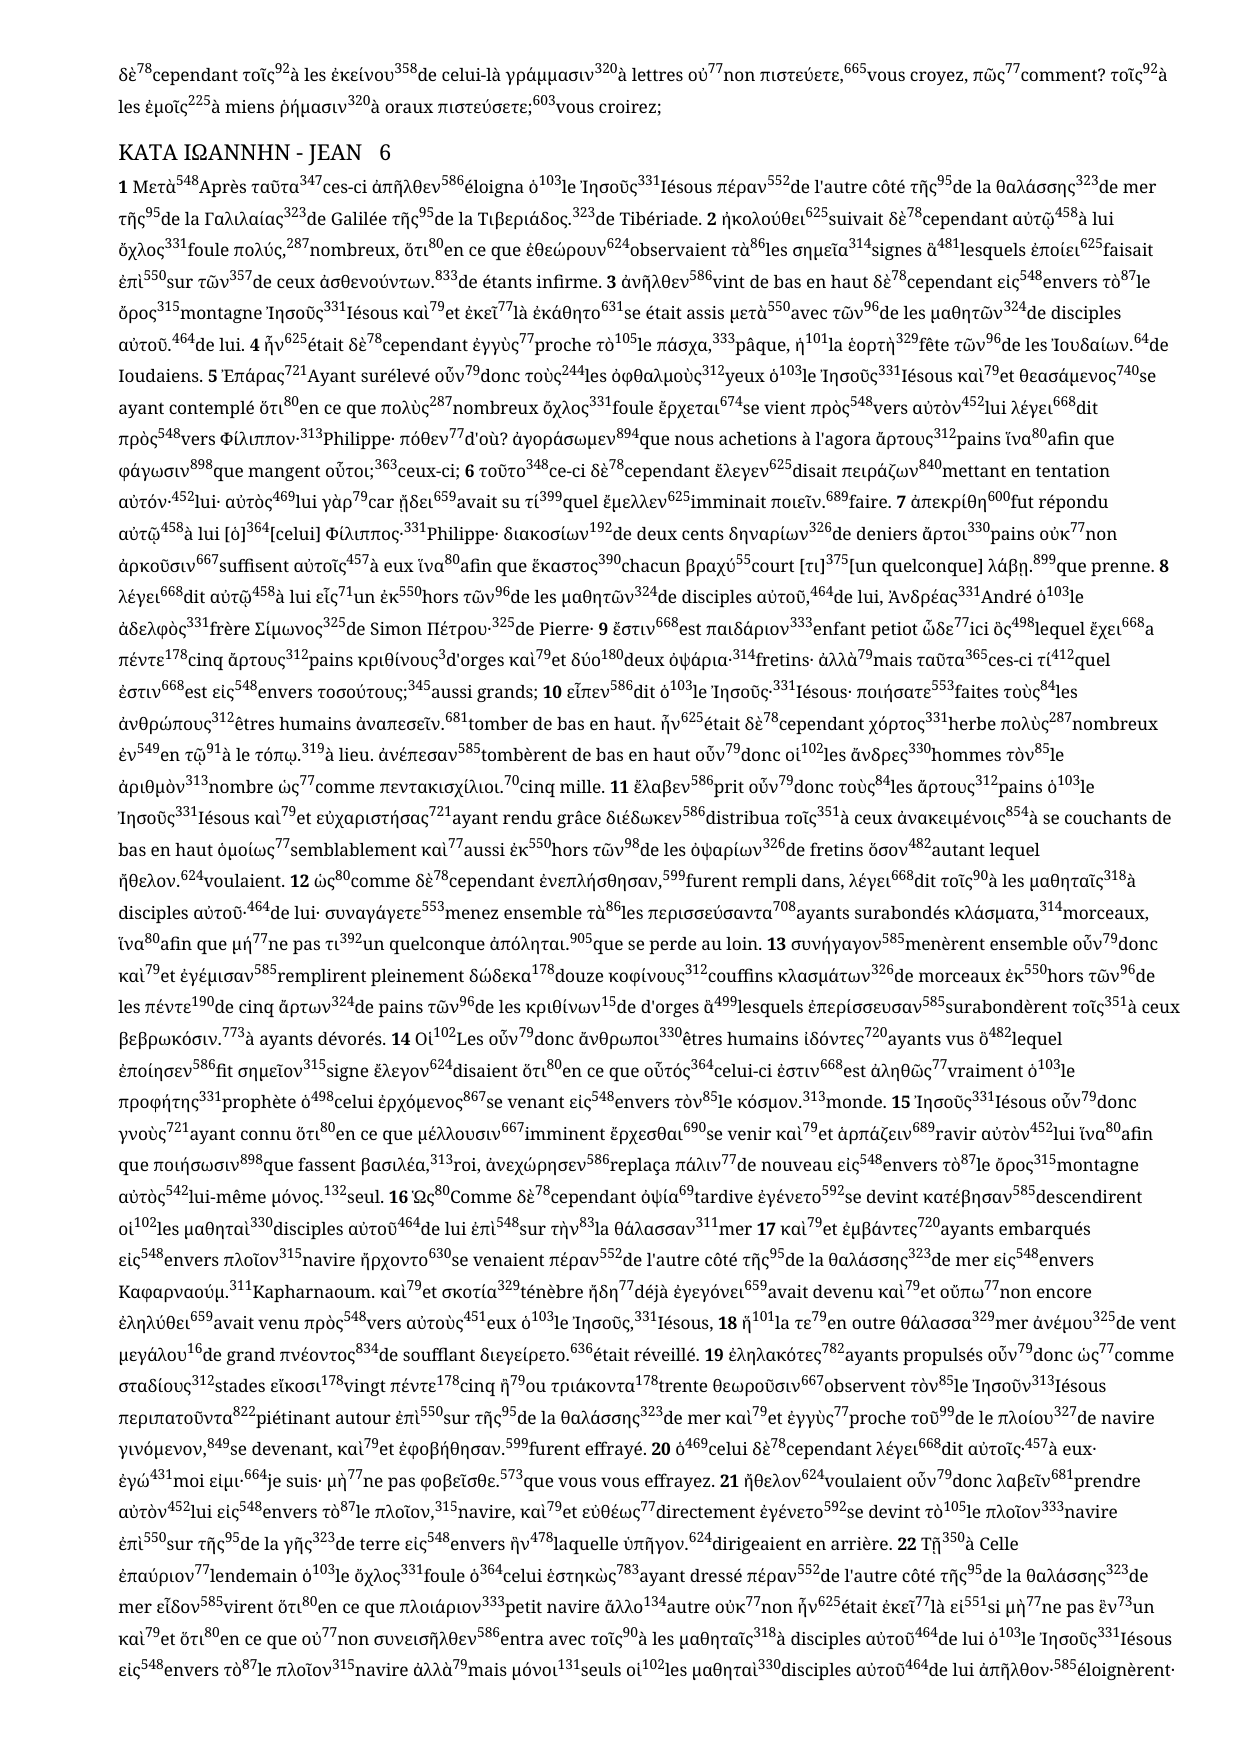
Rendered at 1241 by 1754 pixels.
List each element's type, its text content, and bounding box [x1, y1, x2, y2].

text 1 Μετὰ548Après ταῦτα347ces-ci ἀπῆλθεν586éloigna ὁ103le Ἰησοῦς331Iésous πέραν552de l'autre côté τῆς95de la θαλάσσης323de mer τῆς95de la Γαλιλαίας323de Galilée τῆς95de la Τιβεριάδος.323de Tibériade. 2 ἠκολούθει625suivait δὲ78cependant αὐτῷ458à lui ὄχλος331foule πολύς,287nombreux, ὅτι80en ce que ἐθεώρουν624observaient τὰ86les σημεῖα314signes ἃ481lesquels ἐποίει625faisait ἐπὶ550sur τῶν357de ceux ἀσθενούντων.833de étants infirme. 3 ἀνῆλθεν586vint de bas en haut δὲ78cependant εἰς548envers τὸ87le ὄρος315montagne Ἰησοῦς331Iésous καὶ79et ἐκεῖ77là ἐκάθητο631se était assis μετὰ550avec τῶν96de les μαθητῶν324de disciples αὐτοῦ.464de lui. 4 ἦν625était δὲ78cependant ἐγγὺς77proche τὸ105le πάσχα,333pâque, ἡ101la ἑορτὴ329fête τῶν96de les Ἰουδαίων.64de Ioudaiens. 5 Ἐπάρας721Ayant surélevé οὖν79donc τοὺς244les ὀφθαλμοὺς312yeux ὁ103le Ἰησοῦς331Iésous καὶ79et θεασάμενος740se ayant contemplé ὅτι80en ce que πολὺς287nombreux ὄχλος331foule ἔρχεται674se vient πρὸς548vers αὐτὸν452lui λέγει668dit πρὸς548vers Φίλιππον·313Philippe· πόθεν77d'où? ἀγοράσωμεν894que nous achetions à l'agora ἄρτους312pains ἵνα80afin que φάγωσιν898que mangent οὗτοι;363ceux-ci; 6 τοῦτο348ce-ci δὲ78cependant ἔλεγεν625disait πειράζων840mettant en tentation αὐτόν·452lui· αὐτὸς469lui γὰρ79car ᾔδει659avait su τί399quel ἔμελλεν625imminait ποιεῖν.689faire. 7 ἀπεκρίθη600fut répondu αὐτῷ458à lui [ὁ]364[celui] Φίλιππος·331Philippe· διακοσίων192de deux cents δηναρίων326de deniers ἄρτοι330pains οὐκ77non ἀρκοῦσιν667suffisent αὐτοῖς457à eux ἵνα80afin que ἕκαστος390chacun βραχύ55court [τι]375[un quelconque] λάβῃ.899que prenne. 8 λέγει668dit αὐτῷ458à lui εἷς71un ἐκ550hors τῶν96de les μαθητῶν324de disciples αὐτοῦ,464de lui, Ἀνδρέας331André ὁ103le ἀδελφὸς331frère Σίμωνος325de Simon Πέτρου·325de Pierre· 9 ἔστιν668est παιδάριον333enfant petiot ὧδε77ici ὃς498lequel ἔχει668a πέντε178cinq ἄρτους312pains κριθίνους3d'orges καὶ79et δύο180deux ὀψάρια·314fretins· ἀλλὰ79mais ταῦτα365ces-ci τί412quel ἐστιν668est εἰς548envers τοσούτους;345aussi grands; 10 εἶπεν586dit ὁ103le Ἰησοῦς·331Iésous· ποιήσατε553faites τοὺς84les ἀνθρώπους312êtres humains ἀναπεσεῖν.681tomber de bas en haut. ἦν625était δὲ78cependant χόρτος331herbe πολὺς287nombreux ἐν549en τῷ91à le τόπῳ.319à lieu. ἀνέπεσαν585tombèrent de bas en haut οὖν79donc οἱ102les ἄνδρες330hommes τὸν85le ἀριθμὸν313nombre ὡς77comme πεντακισχίλιοι.70cinq mille. 11 ἔλαβεν586prit οὖν79donc τοὺς84les ἄρτους312pains ὁ103le Ἰησοῦς331Iésous καὶ79et εὐχαριστήσας721ayant rendu grâce διέδωκεν586distribua τοῖς351à ceux ἀνακειμένοις854à se couchants de bas en haut ὁμοίως77semblablement καὶ77aussi ἐκ550hors τῶν98de les ὀψαρίων326de fretins ὅσον482autant lequel ἤθελον.624voulaient. 12 ὡς80comme δὲ78cependant ἐνεπλήσθησαν,599furent rempli dans, λέγει668dit τοῖς90à les μαθηταῖς318à disciples αὐτοῦ·464de lui· συναγάγετε553menez ensemble τὰ86les περισσεύσαντα708ayants surabondés κλάσματα,314morceaux, ἵνα80afin que μή77ne pas τι392un quelconque ἀπόληται.905que se perde au loin. 13 συνήγαγον585menèrent ensemble οὖν79donc καὶ79et ἐγέμισαν585remplirent pleinement δώδεκα178douze κοφίνους312couffins κλασμάτων326de morceaux ἐκ550hors τῶν96de les πέντε190de cinq ἄρτων324de pains τῶν96de les κριθίνων15de d'orges ἃ499lesquels ἐπερίσσευσαν585surabondèrent τοῖς351à ceux βεβρωκόσιν.773à ayants dévorés. 14 Οἱ102Les οὖν79donc ἄνθρωποι330êtres humains ἰδόντες720ayants vus ὃ482lequel ἐποίησεν586fit σημεῖον315signe ἔλεγον624disaient ὅτι80en ce que οὗτός364celui-ci ἐστιν668est ἀληθῶς77vraiment ὁ103le προφήτης331prophète ὁ498celui ἐρχόμενος867se venant εἰς548envers τὸν85le κόσμον.313monde. 15 Ἰησοῦς331Iésous οὖν79donc γνοὺς721ayant connu ὅτι80en ce que μέλλουσιν667imminent ἔρχεσθαι690se venir καὶ79et ἁρπάζειν689ravir αὐτὸν452lui ἵνα80afin que ποιήσωσιν898que fassent βασιλέα,313roi, ἀνεχώρησεν586replaça πάλιν77de nouveau εἰς548envers τὸ87le ὄρος315montagne αὐτὸς542lui-même μόνος.132seul. 16 Ὡς80Comme δὲ78cependant ὀψία69tardive ἐγένετο592se devint κατέβησαν585descendirent οἱ102les μαθηταὶ330disciples αὐτοῦ464de lui ἐπὶ548sur τὴν83la θάλασσαν311mer 17 καὶ79et ἐμβάντες720ayants embarqués εἰς548envers πλοῖον315navire ἤρχοντο630se venaient πέραν552de l'autre côté τῆς95de la θαλάσσης323de mer εἰς548envers Καφαρναούμ.311Kapharnaoum. καὶ79et σκοτία329ténèbre ἤδη77déjà ἐγεγόνει659avait devenu καὶ79et οὔπω77non encore ἐληλύθει659avait venu πρὸς548vers αὐτοὺς451eux ὁ103le Ἰησοῦς,331Iésous, 18 ἥ101la τε79en outre θάλασσα329mer ἀνέμου325de vent μεγάλου16de grand πνέοντος834de soufflant διεγείρετο.636était réveillé. 19 ἐληλακότες782ayants propulsés οὖν79donc ὡς77comme σταδίους312stades εἴκοσι178vingt πέντε178cinq ἢ79ou τριάκοντα178trente θεωροῦσιν667observent τὸν85le Ἰησοῦν313Iésous περιπατοῦντα822piétinant autour ἐπὶ550sur τῆς95de la θαλάσσης323de mer καὶ79et ἐγγὺς77proche τοῦ99de le πλοίου327de navire γινόμενον,849se devenant, καὶ79et ἐφοβήθησαν.599furent effrayé. 20 ὁ469celui δὲ78cependant λέγει668dit αὐτοῖς·457à eux· ἐγώ431moi εἰμι·664je suis· μὴ77ne pas φοβεῖσθε.573que vous vous effrayez. 21 ἤθελον624voulaient οὖν79donc λαβεῖν681prendre αὐτὸν452lui εἰς548envers τὸ87le πλοῖον,315navire, καὶ79et εὐθέως77directement ἐγένετο592se devint τὸ105le πλοῖον333navire ἐπὶ550sur τῆς95de la γῆς323de terre εἰς548envers ἣν478laquelle ὑπῆγον.624dirigeaient en arrière. 22 Τῇ350à Celle ἐπαύριον77lendemain ὁ103le ὄχλος331foule ὁ364celui ἑστηκὼς783ayant dressé πέραν552de l'autre côté τῆς95de la θαλάσσης323de mer εἶδον585virent ὅτι80en ce que πλοιάριον333petit navire ἄλλο134autre οὐκ77non ἦν625était ἐκεῖ77là εἰ551si μὴ77ne pas ἓν73un καὶ79et ὅτι80en ce que οὐ77non συνεισῆλθεν586entra avec τοῖς90à les μαθηταῖς318à disciples αὐτοῦ464de lui ὁ103le Ἰησοῦς331Iésous εἰς548envers τὸ87le πλοῖον315navire ἀλλὰ79mais μόνοι131seuls οἱ102les μαθηταὶ330disciples αὐτοῦ464de lui ἀπῆλθον·585éloignèrent· 23 ἄλλα133autres ἦλθεν586vint πλοιά[ρια]332navires ἐκ550hors Τιβεριάδος323de Tibériade ἐγγὺς77proche τοῦ97de le τόπου325de lieu ὅπου77là où ἔφαγον585mangèrent τὸν85le ἄρτον313pain εὐχαριστήσαντος716de ayant rendu grâce τοῦ97de le κυρίου.325de Maître. 24 ὅτε80lorsque οὖν79donc εἶδεν586vit ὁ103le ὄχλος331foule ὅτι80en ce que Ἰησοῦς331Iésous οὐκ77non ἔστιν668est ἐκεῖ77là οὐδὲ79non cependant οἱ102les μαθηταὶ330disciples αὐτοῦ,464de lui, ἐνέβησαν585embarquèrent αὐτοὶ468eux εἰς548envers τὰ86les πλοιάρια314petits navires καὶ79et ἦλθον585vinrent εἰς548envers Καφαρναοὺμ311Kapharnaoum ζητοῦντες839cherchants τὸν85le Ἰησοῦν.313Iésous. 25 καὶ79et εὑρόντες720ayants trouvés αὐτὸν452lui πέραν552de l'autre côté τῆς95de la θαλάσσης323de mer εἶπον585dirent αὐτῷ·458à lui· ῥαββί,337rabbi, πότε77quand ὧδε77ici γέγονας;640tu as devenu; 26 Ἀπεκρίθη600Fut répondu αὐτοῖς457à eux ὁ103le Ἰησοῦς331Iésous καὶ79et εἶπεν·586dit· ἀμὴν304amen ἀμὴν304amen λέγω664je dis ὑμῖν,438à vous, ζητεῖτέ665vous cherchez με417moi οὐχ77non ὅτι80en ce que εἴδετε583vous vîtes σημεῖα,314signes, ἀλλ᾽79mais ὅτι80en ce que ἐφάγετε583vous mangeâtes ἐκ550hors τῶν96de les ἄρτων324de pains καὶ79et ἐχορτάσθητε.597vous fûtes fourragé. 27 ἐργάζεσθε573que vous vous mettez au travail μὴ77ne pas τὴν83la βρῶσιν311consommation τὴν344celle ἀπολλυμένην847se perdante au loin ἀλλὰ79mais τὴν83la βρῶσιν311consommation τὴν344celle μένουσαν820restante εἰς548envers ζωὴν311vie αἰώνιον,2éternelle, ἣν478laquelle ὁ103le υἱὸς331fils τοῦ97de le ἀνθρώπου325de être humain ὑμῖν438à vous δώσει·606donnera· τοῦτον346celui-ci γὰρ79car ὁ103le πατὴρ331père ἐσφράγισεν586scella ὁ103le θεός.331Dieu. 28 εἶπον585dirent οὖν79donc πρὸς548vers αὐτόν·452lui· τί399quel ποιῶμεν916que nous fassions ἵνα80afin que ἐργαζώμεθα922que nous nous mettions au travail τὰ86les ἔργα314travaux τοῦ97de le θεοῦ;325de Dieu; 29 ἀπεκρίθη600fut répondu [ὁ]103[le] Ἰησοῦς331Iésous καὶ79et εἶπεν586dit αὐτοῖς·457à eux· τοῦτό366ce-ci ἐστιν668est τὸ105le ἔργον333travail τοῦ97de le θεοῦ,325de Dieu, ἵνα77afin que πιστεύητε918que vous croyiez εἰς548envers ὃν480lequel ἀπέστειλεν586envoya ἐκεῖνος.364celui-là. 30 Εἶπον585Dirent οὖν79donc αὐτῷ·458à lui· τί399quel οὖν79donc ποιεῖς666tu fais σὺ448toi σημεῖον,315signe, ἵνα80afin que ἴδωμεν894que nous voyions καὶ79et πιστεύσωμέν894que nous croyions σοι;439à toi; τί399quel ἐργάζῃ;672tu te mets au travail; 31 οἱ102les πατέρες330pères ἡμῶν423de nous τὸ87le μάννα315manne ἔφαγον585mangèrent ἐν549en τῇ89à la ἐρήμῳ,57à déserte, καθώς77de haut en bas comme ἐστιν668est γεγραμμένον·815ayant été graphé· ἄρτον313pain ἐκ550hors τοῦ97de le οὐρανοῦ325de ciel ἔδωκεν586donna αὐτοῖς457à eux φαγεῖν.681manger. 32 εἶπεν586dit οὖν79donc αὐτοῖς457à eux ὁ103le Ἰησοῦς·331Iésous· ἀμὴν304amen ἀμὴν304amen λέγω664je dis ὑμῖν,438à vous, οὐ77non Μωϋσῆς331Môusês δέδωκεν642a donné ὑμῖν438à vous τὸν85le ἄρτον313pain ἐκ550hors τοῦ97de le οὐρανοῦ,325de ciel, ἀλλ᾽79mais ὁ103le πατήρ331père μου424de moi δίδωσιν668donne ὑμῖν438à vous τὸν85le ἄρτον313pain ἐκ550hors τοῦ97de le οὐρανοῦ325de ciel τὸν85le ἀληθινόν·4véritable· 33 ὁ103le γὰρ79car ἄρτος331pain τοῦ97de le θεοῦ325de Dieu ἐστιν668est ὁ364celui καταβαίνων840descendant ἐκ550hors τοῦ97de le οὐρανοῦ325de ciel καὶ79et ζωὴν311vie διδοὺς840donnant τῷ91à le κόσμῳ.319à monde. 34 εἶπον585dirent οὖν79donc πρὸς548vers αὐτόν·452lui· κύριε,337Maître, πάντοτε77en tout moment δὸς554donne ἡμῖν419à nous τὸν85le ἄρτον313pain τοῦτον.138celui-ci. 35 εἶπεν586dit αὐτοῖς457à eux ὁ103le Ἰησοῦς·331Iésous· ἐγώ431moi εἰμι664je suis ὁ103le ἄρτος331pain τῆς95de la ζωῆς·323de vie· ὁ364celui ἐρχόμενος867se venant πρὸς548vers ἐμὲ417moi οὐ77non μὴ77ne pas πεινάσῃ,899que ait faim, καὶ79et ὁ364celui πιστεύων840croyant εἰς548envers ἐμὲ417moi οὐ77non μὴ77ne pas διψήσει606aura soif πώποτε.77jamais à un moment. 36 Ἀλλ᾽79Mais εἶπον582je dis ὑμῖν438à vous ὅτι80en ce que καὶ79et ἑωράκατέ639vous avez vu [με]417[moi] καὶ79et οὐ77non πιστεύετε.665vous croyez. 37 πᾶν392tout ὃ482lequel δίδωσίν668donne μοι420à moi ὁ103le πατὴρ331père πρὸς548vers ἐμὲ417moi ἥξει,606surgira, καὶ79et τὸν346celui ἐρχόμενον849se venant πρὸς548vers ἐμὲ417moi οὐ77non μὴ77ne pas ἐκβάλω895que j'éjecte ἔξω,77au-dehors, 38 ὅτι80en ce que καταβέβηκα638j'ai descendu ἀπὸ550au loin τοῦ97de le οὐρανοῦ325de ciel οὐχ77non ἵνα80afin que ποιῶ917que je fasse τὸ87le θέλημα315volonté τὸ87le ἐμὸν220mien ἀλλὰ79mais τὸ87le θέλημα315volonté τοῦ358de celui πέμψαντός716de ayant mandé με.417moi. 39 τοῦτο366ce-ci δέ78cependant ἐστιν668est τὸ105le θέλημα333volonté τοῦ358de celui πέμψαντός716de ayant mandé με,417moi, ἵνα77afin que πᾶν375tout ὃ482lequel δέδωκέν642a donné μοι420à moi μὴ77ne pas ἀπολέσω895que je perde au loin ἐξ550hors αὐτοῦ,466de lui, ἀλλ᾽79mais ἀναστήσω602je redresserai αὐτὸ454lui [ἐν]549[en] τῇ89à la ἐσχάτῃ206à dernière ἡμέρᾳ.317à journée. 40 τοῦτο366ce-ci γάρ79car ἐστιν668est τὸ105le θέλημα333volonté τοῦ97de le πατρός325de père μου,424de moi, ἵνα77afin que πᾶς390tout ὁ364celui θεωρῶν840observant τὸν85le υἱὸν313fils καὶ79et πιστεύων840croyant εἰς548envers αὐτὸν452lui ἔχῃ921que ait ζωὴν311vie αἰώνιον,2éternelle, καὶ79et ἀναστήσω602je redresserai αὐτὸν452lui ἐγὼ431moi [ἐν]549[en] τῇ89à la ἐσχάτῃ206à dernière ἡμέρᾳ.317à journée. 41 Ἐγόγγυζον624Murmuraient οὖν79donc οἱ102les Ἰουδαῖοι70Ioudaiens περὶ550autour αὐτοῦ464de lui ὅτι80en ce que εἶπεν·586dit· ἐγώ431moi εἰμι664je suis ὁ103le ἄρτος331pain ὁ364celui καταβὰς721ayant descendu ἐκ550hors τοῦ97de le οὐρανοῦ,325de ciel, 42 καὶ79et ἔλεγον·624disaient· οὐχ340non οὗτός364celui-ci ἐστιν668est Ἰησοῦς331Iésous ὁ103le υἱὸς331fils Ἰωσήφ,325de Ioseph, οὗ492de lequel ἡμεῖς430nous οἴδαμεν637nous avons su τὸν85le πατέρα313père καὶ79et τὴν83la μητέρα;311mère; πῶς77comment? νῦν77maintenant λέγει668dit ὅτι80en ce que ἐκ550hors τοῦ97de le οὐρανοῦ325de ciel καταβέβηκα;638j'ai descendu; 43 ἀπεκρίθη600fut répondu Ἰησοῦς331Iésous καὶ79et εἶπεν586dit αὐτοῖς·457à eux· μὴ77ne pas γογγύζετε569murmurez μετ᾽550avec ἀλλήλων.504de les uns les autres. 44 οὐδεὶς390aucun δύναται674se peut ἐλθεῖν681venir πρός548vers με417moi ἐὰν80si le cas échéant μὴ77ne pas ὁ103le πατὴρ331père ὁ364celui πέμψας721ayant mandé με417moi ἑλκύσῃ899que tire αὐτόν,452lui, κἀγὼ431et moi ἀναστήσω602je redresserai αὐτὸν452lui ἐν549en τῇ89à la ἐσχάτῃ206à dernière ἡμέρᾳ.317à journée. 45 ἔστιν668est γεγραμμένον815ayant été graphé ἐν549en τοῖς90à les προφήταις·318à prophètes· καὶ79et ἔσονται611se seront πάντες286tous διδακτοὶ70enseignés θεοῦ·325de Dieu· πᾶς390tout ὁ364celui ἀκούσας721ayant écouté παρὰ550à côté τοῦ97de le πατρὸς325de père καὶ79et μαθὼν721ayant appris ἔρχεται674se vient πρὸς548vers ἐμέ.417moi. 46 οὐχ77non ὅτι80en ce que τὸν85le πατέρα313père ἑώρακέν642a vu τις390un quelconque εἰ551si μὴ77ne pas ὁ364celui ὢν840étant παρὰ550à côté τοῦ97de le θεοῦ,325de Dieu, οὗτος364celui-ci ἑώρακεν642a vu τὸν85le πατέρα.313père. 47 Ἀμὴν304Amen ἀμὴν304amen λέγω664je dis ὑμῖν,438à vous, ὁ364celui πιστεύων840croyant ἔχει668a ζωὴν311vie αἰώνιον.2éternelle. 48 Ἐγώ431Moi εἰμι664je suis ὁ103le ἄρτος331pain τῆς95de la ζωῆς.323de vie. 49 οἱ102les πατέρες330pères ὑμῶν441de vous ἔφαγον585mangèrent ἐν549en τῇ89à la ἐρήμῳ57à déserte τὸ87le μάννα315manne καὶ79et ἀπέθανον·585moururent loin· 50 οὗτός364celui-ci ἐστιν668est ὁ103le ἄρτος331pain ὁ364celui ἐκ550hors τοῦ97de le οὐρανοῦ325de ciel καταβαίνων,840descendant, ἵνα80afin que τις390un quelconque ἐξ550hors αὐτοῦ464de lui φάγῃ899que mange καὶ79et μὴ77ne pas ἀποθάνῃ.899que meure loin. 51 ἐγώ431moi εἰμι664je suis ὁ103le ἄρτος331pain ὁ364celui ζῶν840vivant ὁ364celui ἐκ550hors τοῦ97de le οὐρανοῦ325de ciel καταβάς·721ayant descendu· ἐάν80si le cas échéant τις390un quelconque φάγῃ899que mange ἐκ550hors τούτου150de celui-ci τοῦ97de le ἄρτου325de pain ζήσεται612se vivra εἰς548envers τὸν85le αἰῶνα,313ère, καὶ79et ὁ103le ἄρτος331pain δὲ78cependant ὃν480lequel ἐγὼ431moi δώσω602je donnerai ἡ101la σάρξ329chair μού424de moi ἐστιν668est ὑπὲρ550au-dessus τῆς95de la τοῦ97de le κόσμου325de monde ζωῆς.323de vie. 52 Ἐμάχοντο630Se bataillaient οὖν79donc πρὸς548vers ἀλλήλους501les uns les autres οἱ102les Ἰουδαῖοι70Ioudaiens λέγοντες·839disants· πῶς77comment? δύναται674se peut οὗτος364celui-ci ἡμῖν419à nous δοῦναι681donner τὴν83la σάρκα311chair [αὐτοῦ]464[de lui] φαγεῖν;681manger; 53 εἶπεν586dit οὖν79donc αὐτοῖς457à eux ὁ103le Ἰησοῦς·331Iésous· ἀμὴν304amen ἀμὴν304amen λέγω664je dis ὑμῖν,438à vous, ἐὰν80si le cas échéant μὴ77ne pas φάγητε896que vous mangiez τὴν83la σάρκα311chair τοῦ97de le υἱοῦ325de fils τοῦ97de le ἀνθρώπου325de être humain καὶ79et πίητε896que vous buviez αὐτοῦ464de lui τὸ87le αἷμα,315sang, οὐκ77non ἔχετε665vous avez ζωὴν311vie ἐν549en ἑαυτοῖς.519à vous-mêmes. 54 ὁ364celui τρώγων840rongeant μου424de moi τὴν83la σάρκα311chair καὶ79et πίνων840buvant μου424de moi τὸ87le αἷμα315sang ἔχει668a ζωὴν311vie αἰώνιον,2éternelle, κἀγὼ431et moi ἀναστήσω602je redresserai αὐτὸν452lui τῇ89à la ἐσχάτῃ206à dernière ἡμέρᾳ.317à journée. 55 ἡ101la γὰρ79car σάρξ329chair μου424de moi ἀληθής69vrai ἐστιν668est βρῶσις,329consommation, καὶ79et τὸ105le αἷμά333sang μου424de moi ἀληθής69vrai ἐστιν668est πόσις.329boisson. 56 ὁ364celui τρώγων840rongeant μου424de moi τὴν83la σάρκα311chair καὶ79et πίνων840buvant μου424de moi τὸ87le αἷμα315sang ἐν549en ἐμοὶ420à moi μένει668reste κἀγὼ431et moi ἐν549en αὐτῷ.458à lui. 57 καθὼς77de haut en bas comme ἀπέστειλέν586envoya με417moi ὁ103le ζῶν840vivant πατὴρ331père κἀγὼ431et moi ζῶ664je vis διὰ548par le fait de τὸν85le πατέρα,313père, καὶ77aussi ὁ364celui τρώγων840rongeant με417moi κἀκεῖνος364et celui-là ζήσει606vivra δι᾽548par le fait de ἐμέ.417moi. 58 οὗτός364celui-ci ἐστιν668est ὁ103le ἄρτος331pain ὁ364celui ἐξ550hors οὐρανοῦ325de ciel καταβάς,721ayant descendu, οὐ77non καθὼς77de haut en bas comme ἔφαγον585mangèrent οἱ102les πατέρες330pères καὶ79et ἀπέθανον·585moururent loin· ὁ364celui τρώγων840rongeant τοῦτον138celui-ci τὸν85le ἄρτον313pain ζήσει606vivra εἰς548envers τὸν85le αἰῶνα.313ère. 59 Ταῦτα347Ces-ci εἶπεν586dit ἐν549en συναγωγῇ317à synagogue διδάσκων840enseignant ἐν549en Καφαρναούμ.317à Kapharnaoum. 60 Πολλοὶ389Nombreux οὖν79donc ἀκούσαντες720ayants écoutés ἐκ550hors τῶν96de les μαθητῶν324de disciples αὐτοῦ464de lui εἶπαν·585dirent· σκληρός47dur ἐστιν668est ὁ103le λόγος331discours οὗτος·156celui-ci· τίς410quel δύναται674se peut αὐτοῦ464de lui ἀκούειν;689écouter; 61 εἰδὼς783ayant su δὲ78cependant ὁ103le Ἰησοῦς331Iésous ἐν549en ἑαυτῷ533à lui-même ὅτι80en ce que γογγύζουσιν667murmurent περὶ550autour τούτου360de ce-ci οἱ102les μαθηταὶ330disciples αὐτοῦ464de lui εἶπεν586dit αὐτοῖς·457à eux· τοῦτο366ce-ci ὑμᾶς436vous σκανδαλίζει;668scandalise; 62 ἐὰν80si le cas échéant οὖν79donc θεωρῆτε918que vous observiez τὸν85le υἱὸν313fils τοῦ97de le ἀνθρώπου325de être humain ἀναβαίνοντα822montant ὅπου80là où ἦν625était τὸ87le πρότερον;55plus avant; 63 τὸ105le πνεῦμά333souffle ἐστιν668est τὸ366ce ζῳοποιοῦν,842faisant être vivant, ἡ101la σὰρξ329chair οὐκ77non ὠφελεῖ668profite οὐδέν·375aucun· τὰ104les ῥήματα332oraux ἃ481lesquels ἐγὼ431moi λελάληκα638j'ai bavardé ὑμῖν438à vous πνεῦμά333souffle ἐστιν668est καὶ79et ζωή329vie ἐστιν.668est. 64 ἀλλ᾽79mais εἰσὶν667sont ἐξ550hors ὑμῶν441de vous τινες389des quelconques οἳ497lesquels οὐ77non πιστεύουσιν.667croient. ᾔδει659avait su γὰρ79car ἐξ550hors ἀρχῆς323de origine ὁ103le Ἰησοῦς331Iésous τίνες409quels εἰσὶν667sont οἱ363ceux μὴ77ne pas πιστεύοντες839croyants καὶ79et τίς410quel ἐστιν668est ὁ364celui παραδώσων765qui livrera αὐτόν.452lui. 65 καὶ79et ἔλεγεν·625disait· διὰ548par le fait de τοῦτο348ce-ci εἴρηκα638j'ai dit ὑμῖν438à vous ὅτι80en ce que οὐδεὶς390aucun δύναται674se peut ἐλθεῖν681venir πρός548vers με417moi ἐὰν80si le cas échéant μὴ77ne pas ᾖ921que soit δεδομένον815ayant été donné αὐτῷ458à lui ἐκ550hors τοῦ97de le πατρός.325de père. 66 Ἐκ550Hors τούτου360de ce-ci πολλοὶ389nombreux [ἐκ]550[hors] τῶν96de les μαθητῶν324de disciples αὐτοῦ464de lui ἀπῆλθον585éloignèrent εἰς548envers τὰ347ces ὀπίσω77derrière καὶ79et οὐκέτι77non plus μετ᾽550avec αὐτοῦ464de lui περιεπάτουν.624piétinaient autour. 67 εἶπεν586dit οὖν79donc ὁ103le Ἰησοῦς331Iésous τοῖς90à les δώδεκα·58à douze· μὴ340ne pas καὶ77aussi ὑμεῖς447vous θέλετε665vous voulez ὑπάγειν;689diriger en arrière; 68 ἀπεκρίθη600fut répondu αὐτῷ458à lui Σίμων331Simon Πέτρος·331Pierre· κύριε,337Maître, πρὸς548vers τίνα397quel ἀπελευσόμεθα;607nous nous éloignerons; ῥήματα314oraux ζωῆς323de vie αἰωνίου14de éternelle ἔχεις,666tu as, 69 καὶ79et ἡμεῖς430nous πεπιστεύκαμεν637nous avons cru καὶ79et ἐγνώκαμεν637nous avons connu ὅτι80en ce que σὺ448toi εἶ666tu es ὁ103le ἅγιος71saint τοῦ97de le θεοῦ.325de Dieu. 70 ἀπεκρίθη600fut répondu αὐτοῖς457à eux ὁ103le Ἰησοῦς·331Iésous· οὐκ340non ἐγὼ431moi ὑμᾶς436vous τοὺς84les δώδεκα52douze ἐξελεξάμην;588je m'élus; καὶ79et ἐξ550hors ὑμῶν441de vous εἷς71un διάβολός47diable ἐστιν.668est. 71 ἔλεγεν625disait δὲ78cependant τὸν85le Ἰούδαν313Iouda Σίμωνος325de Simon Ἰσκαριώτου·325de Iskariote· οὗτος364celui-ci γὰρ79car ἔμελλεν625imminait παραδιδόναι689livrer αὐτόν,452lui, εἷς71un ἐκ550hors τῶν96de les δώδεκα.64de douze. [118, 171, 1181, 1682]
text ΚΑΤΑ ΙΩΑΝΝΗΝ - JEAN 6 [118, 137, 1181, 167]
